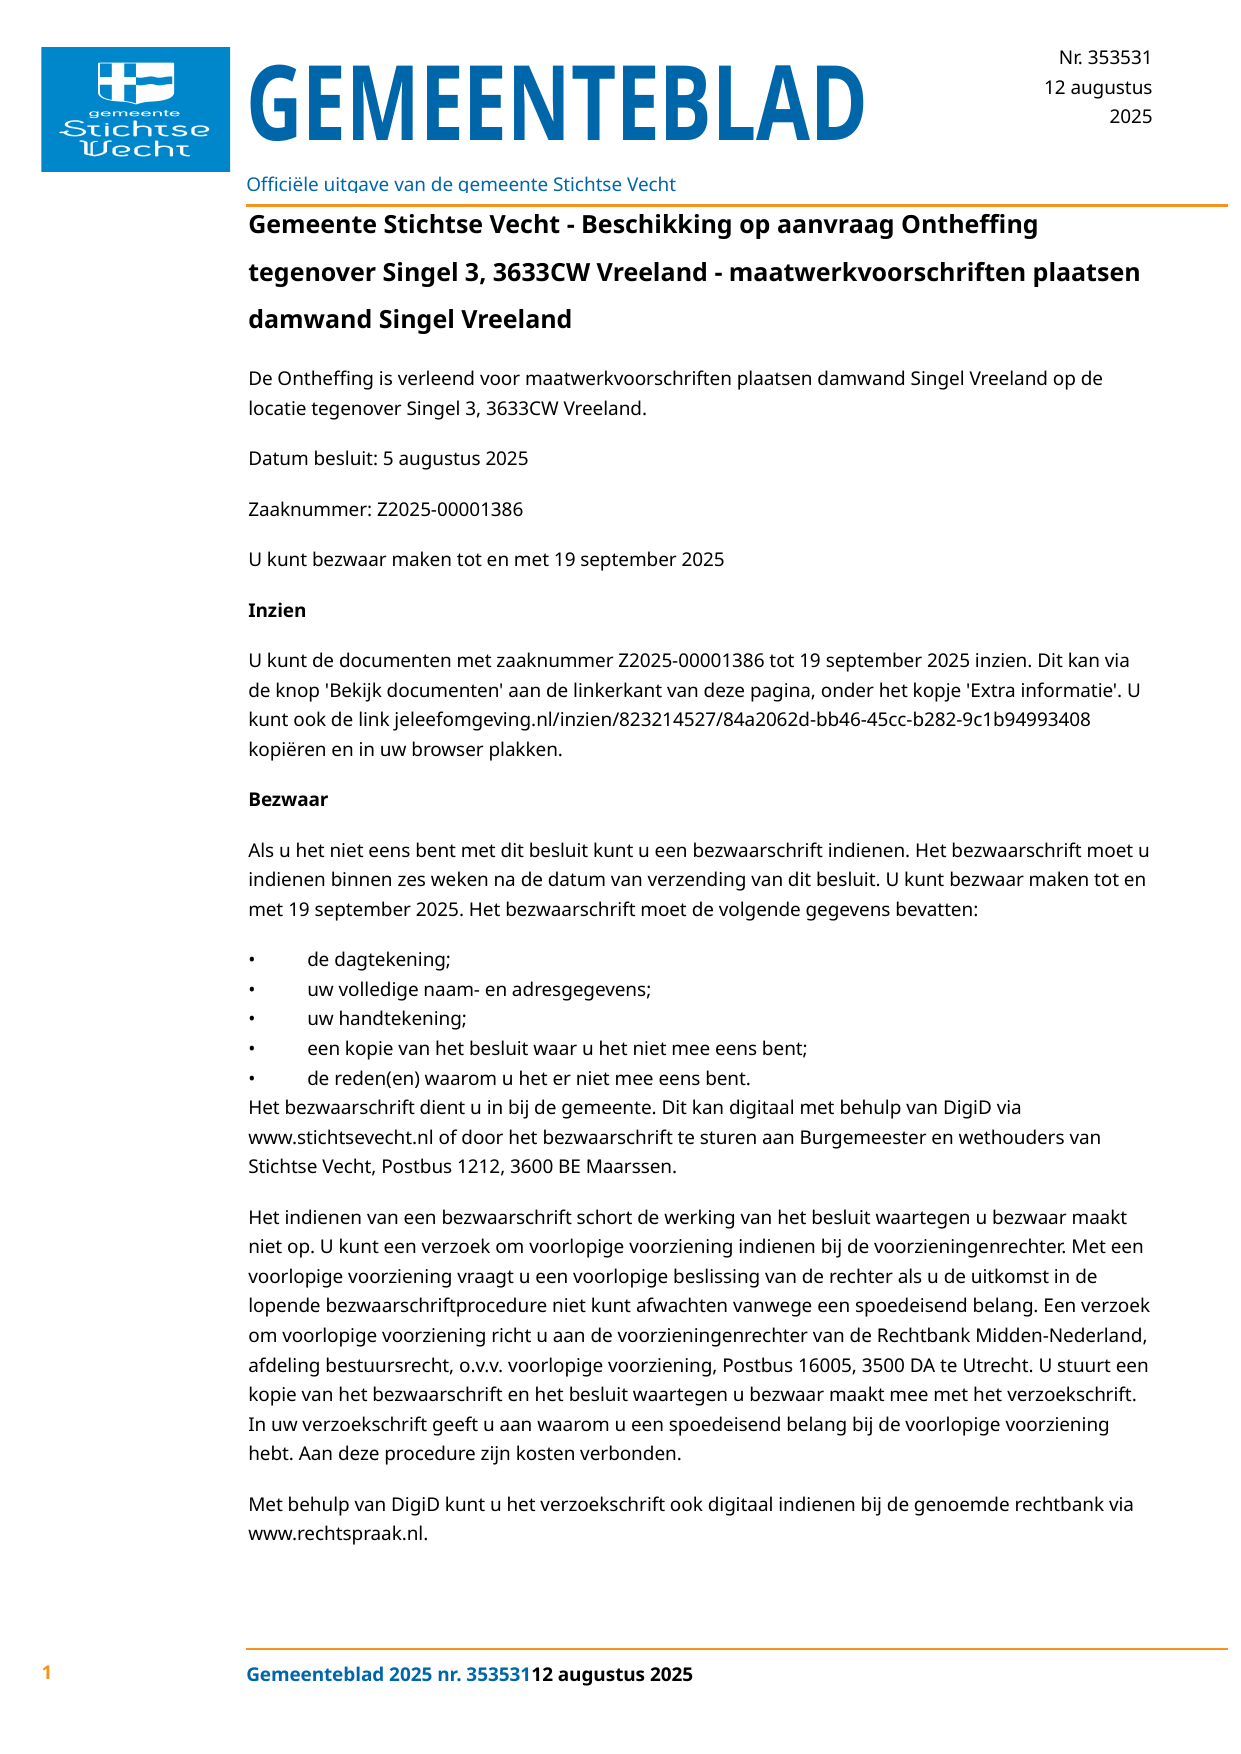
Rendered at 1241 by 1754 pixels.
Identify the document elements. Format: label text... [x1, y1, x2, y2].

text Bezwaar [248, 786, 1152, 812]
text Het indienen van een bezwaarschrift schort de werking van het besluit waartegen u bezwaar maakt niet op. U kunt een verzoek om voorlopige voorziening indienen bij de voorzieningenrechter. Met een voorlopige voorziening vraagt u een voorlopige beslissing van de rechter als u de uitkomst in de lopende bezwaarschriftprocedure niet kunt afwachten vanwege een spoedeisend belang. Een verzoek om voorlopige voorziening richt u aan de voorzieningenrechter van de Rechtbank Midden-Nederland, afdeling bestuursrecht, o.v.v. voorlopige voorziening, Postbus 16005, 3500 DA te Utrecht. U stuurt een kopie van het bezwaarschrift en het besluit waartegen u bezwaar maakt mee met het verzoekschrift. In uw verzoekschrift geeft u aan waarom u een spoedeisend belang bij de voorlopige voorziening hebt. Aan deze procedure zijn kosten verbonden. [248, 1204, 1152, 1466]
text Het bezwaarschrift dient u in bij de gemeente. Dit kan digitaal met behulp van DigiD via www.stichtsevecht.nl of door het bezwaarschrift te sturen aan Burgemeester en wethouders van Stichtse Vecht, Postbus 1212, 3600 BE Maarssen. [248, 1094, 1152, 1179]
text U kunt de documenten met zaaknummer Z2025-00001386 tot 19 september 2025 inzien. Dit kan via de knop 'Bekijk documenten' aan de linkerkant van deze pagina, onder het kopje 'Extra informatie'. U kunt ook de link jeleefomgeving.nl/inzien/823214527/84a2062d-bb46-45cc-b282-9c1b94993408 kopiëren en in uw browser plakken. [248, 647, 1152, 762]
list een kopie van het besluit waar u het niet mee eens bent; [248, 1035, 1152, 1061]
text U kunt bezwaar maken tot en met 19 september 2025 [248, 546, 1152, 572]
list de dagtekening; [248, 946, 1152, 972]
picture [99, 63, 135, 101]
list de reden(en) waarom u het er niet mee eens bent. [248, 1065, 1152, 1090]
text Inzien [248, 597, 1152, 622]
list uw volledige naam- en adresgegevens; [248, 976, 1152, 1002]
picture [137, 63, 174, 103]
text Datum besluit: 5 augustus 2025 [248, 446, 1152, 471]
text De Ontheffing is verleend voor maatwerkvoorschriften plaatsen damwand Singel Vreeland op de locatie tegenover Singel 3, 3633CW Vreeland. [248, 366, 1152, 421]
list uw handtekening; [248, 1006, 1152, 1031]
text Als u het niet eens bent met dit besluit kunt u een bezwaarschrift indienen. Het bezwaarschrift moet u indienen binnen zes weken na de datum van verzending van dit besluit. U kunt bezwaar maken tot en met 19 september 2025. Het bezwaarschrift moet de volgende gegevens bevatten: [248, 837, 1152, 922]
text Gemeente Stichtse Vecht - Beschikking op aanvraag Ontheffing tegenover Singel 3, 3633CW Vreeland - maatwerkvoorschriften plaatsen damwand Singel Vreeland [248, 207, 1152, 336]
text Zaaknummer: Z2025-00001386 [248, 496, 1152, 522]
text Met behulp van DigiD kunt u het verzoekschrift ook digitaal indienen bij de genoemde rechtbank via www.rechtspraak.nl. [248, 1491, 1152, 1546]
